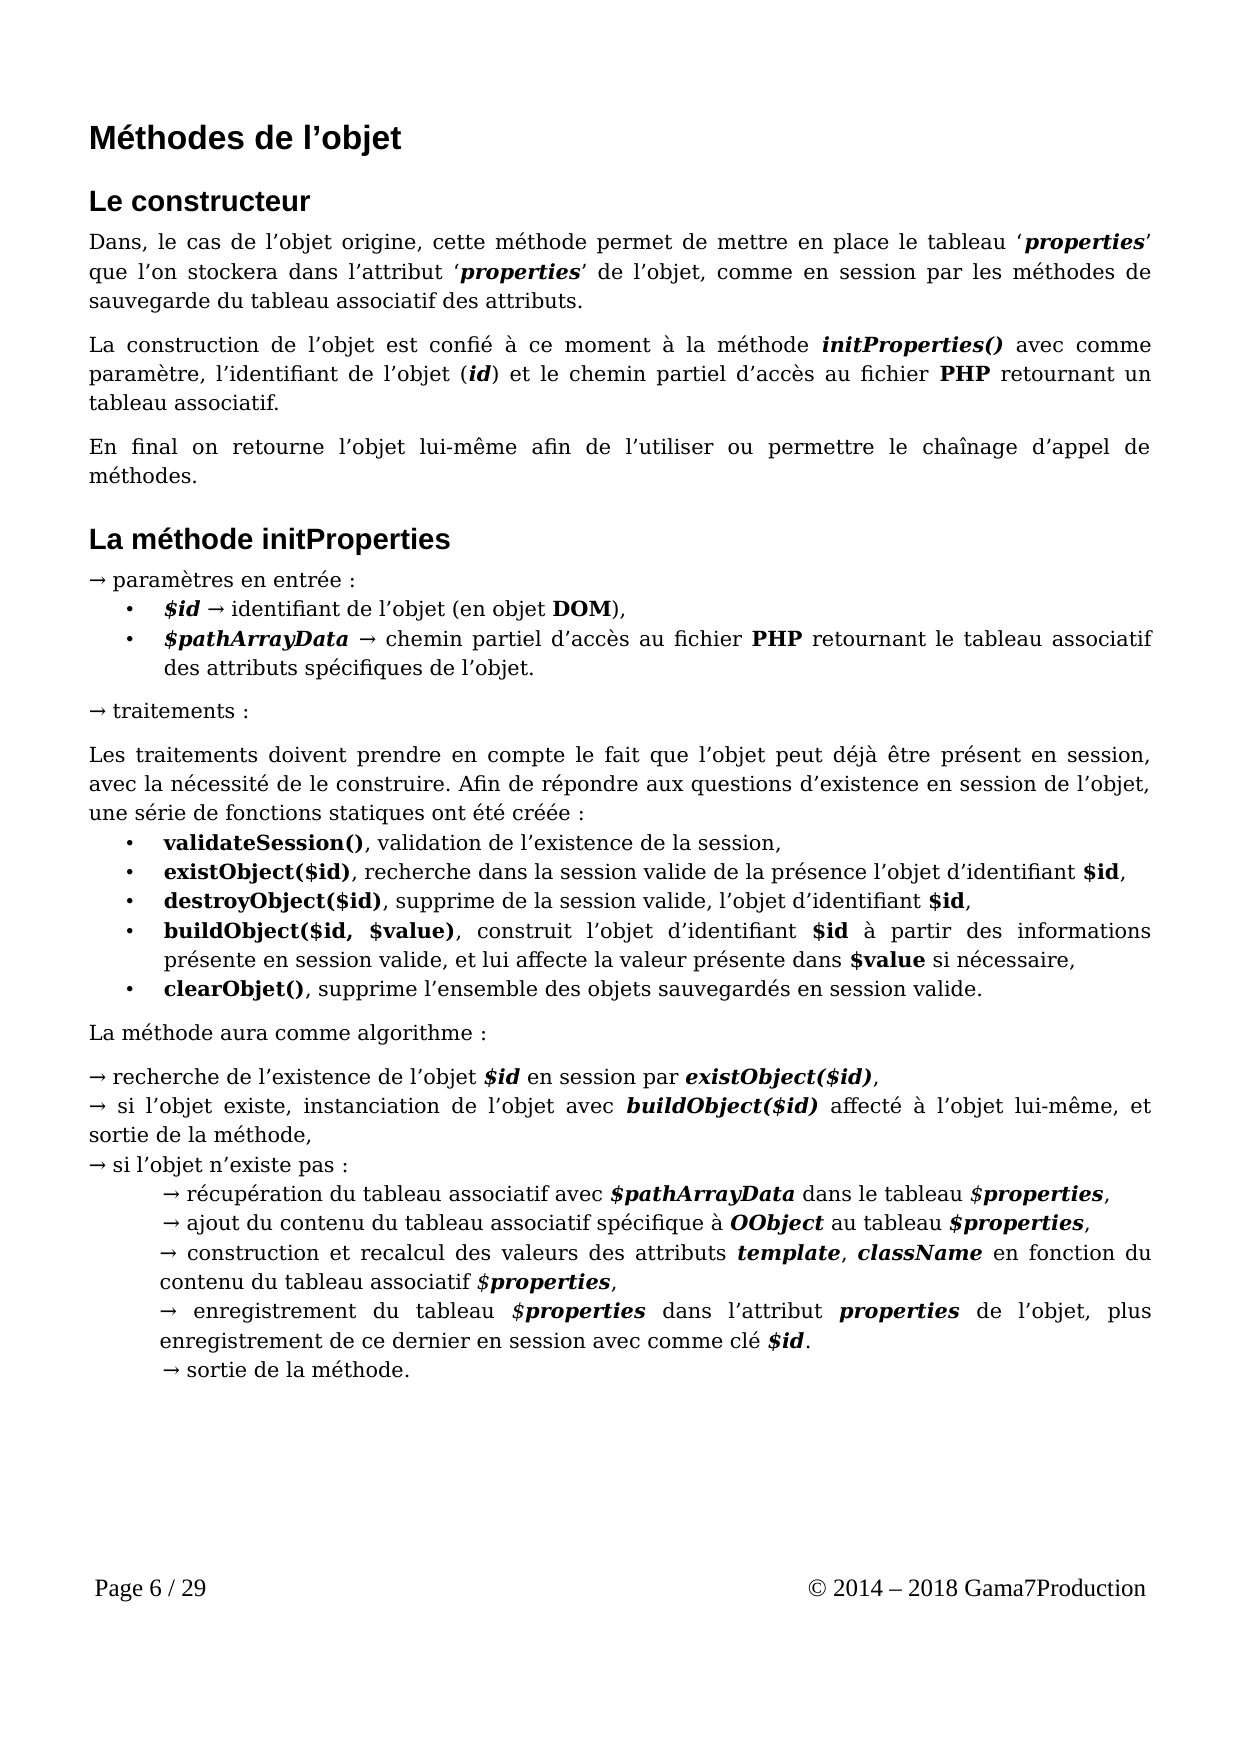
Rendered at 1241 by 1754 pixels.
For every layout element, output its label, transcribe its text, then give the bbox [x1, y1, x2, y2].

list existObject($id), recherche dans la session valide de la présence l’objet d’identifiant $id, [126, 860, 1152, 884]
text → récupération du tableau associatif avec $pathArrayData dans le tableau $properties, [88, 1182, 1152, 1206]
text → recherche de l’existence de l’objet $id en session par existObject($id), [88, 1065, 1152, 1089]
text → construction et recalcul des valeurs des attributs template, className en fonction du contenu du tableau associatif $properties, [159, 1240, 1152, 1294]
subtitle Méthodes de l’objet [88, 118, 1152, 157]
text La construction de l’objet est confié à ce moment à la méthode initProperties() avec comme paramètre, l’identifiant de l’objet (id) et le chemin partiel d’accès au fichier PHP retournant un tableau associatif. [88, 332, 1152, 415]
text Dans, le cas de l’objet origine, cette méthode permet de mettre en place le tableau ‘properties’ que l’on stockera dans l’attribut ‘properties’ de l’objet, comme en session par les méthodes de sauvegarde du tableau associatif des attributs. [88, 230, 1152, 313]
text → paramètres en entrée : [88, 568, 1152, 592]
text → sortie de la méthode. [88, 1358, 1152, 1382]
list $id → identifiant de l’objet (en objet DOM), [126, 597, 1152, 622]
list $pathArrayData → chemin partiel d’accès au fichier PHP retournant le tableau associatif des attributs spécifiques de l’objet. [126, 627, 1152, 680]
list buildObject($id, $value), construit l’objet d’identifiant $id à partir des informations présente en session valide, et lui affecte la valeur présente dans $value si nécessaire, [126, 918, 1152, 972]
text La méthode aura comme algorithme : [88, 1021, 1152, 1046]
text En final on retourne l’objet lui-même afin de l’utiliser ou permettre le chaînage d’appel de méthodes. [88, 435, 1152, 488]
subtitle Le constructeur [88, 184, 1152, 218]
list clearObjet(), supprime l’ensemble des objets sauvegardés en session valide. [126, 977, 1152, 1002]
text → si l’objet n’existe pas : [88, 1153, 1152, 1177]
subtitle La méthode initProperties [88, 522, 1152, 556]
text → ajout du contenu du tableau associatif spécifique à OObject au tableau $properties, [88, 1211, 1152, 1236]
list validateSession(), validation de l’existence de la session, [126, 830, 1152, 855]
text → si l’objet existe, instanciation de l’objet avec buildObject($id) affecté à l’objet lui-même, et sortie de la méthode, [88, 1094, 1152, 1148]
text Les traitements doivent prendre en compte le fait que l’objet peut déjà être présent en session, avec la nécessité de le construire. Afin de répondre aux questions d’existence en session de l’objet, une série de fonctions statiques ont été créée : [88, 743, 1152, 826]
list destroyObject($id), supprime de la session valide, l’objet d’identifiant $id, [126, 889, 1152, 914]
text → enregistrement du tableau $properties dans l’attribut properties de l’objet, plus enregistrement de ce dernier en session avec comme clé $id. [159, 1299, 1152, 1353]
text → traitements : [88, 699, 1152, 724]
